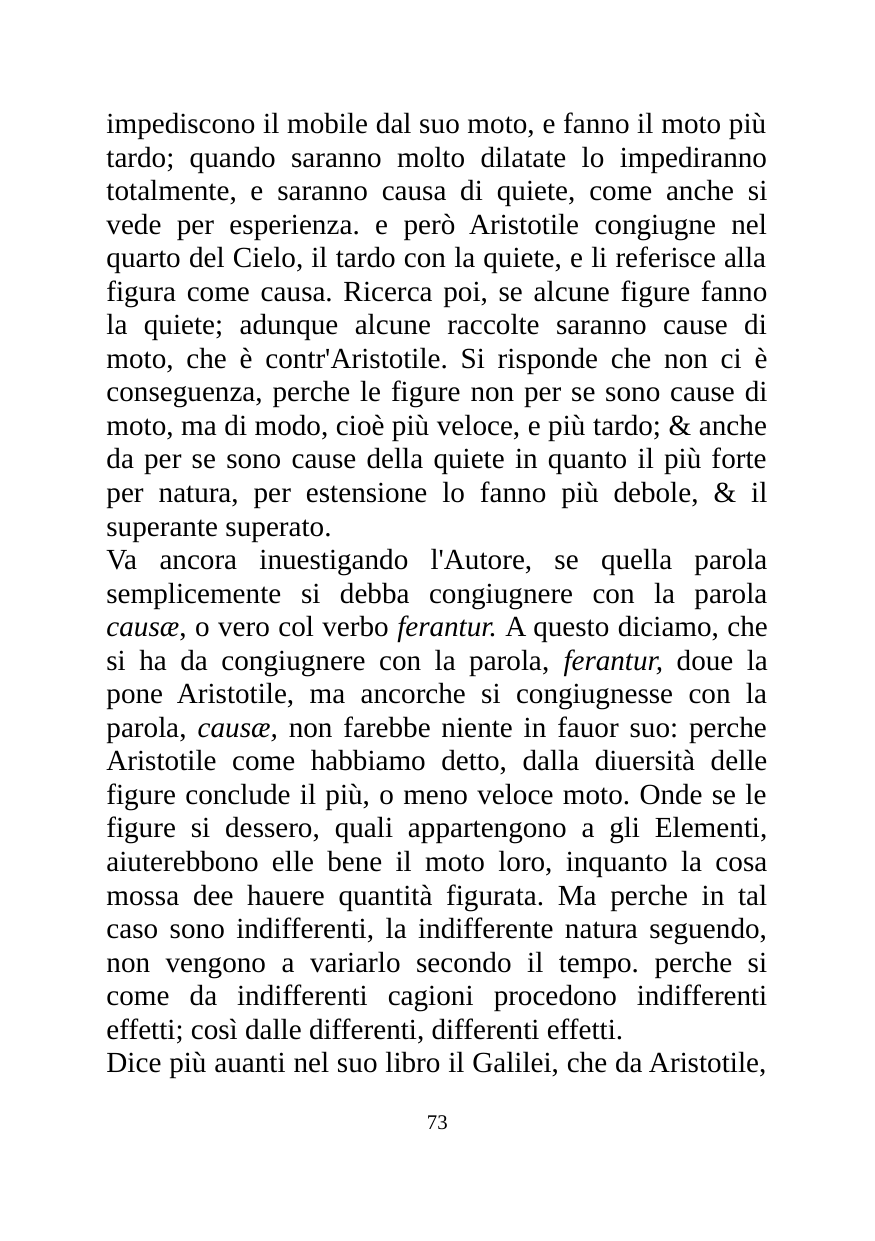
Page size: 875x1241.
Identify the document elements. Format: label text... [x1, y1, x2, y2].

text Va ancora inuestigando l'Autore, se quella parola semplicemente si debba congiugnere con la parola causæ, o vero col verbo ferantur. A questo diciamo, che si ha da congiugnere con la parola, ferantur, doue la pone Aristotile, ma ancorche si congiugnesse con la parola, causæ, non farebbe niente in fauor suo: perche Aristotile come habbiamo detto, dalla diuersità delle figure conclude il più, o meno veloce moto. Onde se le figure si dessero, quali appartengono a gli Elementi, aiuterebbono elle bene il moto loro, inquanto la cosa mossa dee hauere quantità figurata. Ma perche in tal caso sono indifferenti, la indifferente natura seguendo, non vengono a variarlo secondo il tempo. perche si come da indifferenti cagioni procedono indifferenti effetti; così dalle differenti, differenti effetti. [106, 542, 768, 1045]
text impediscono il mobile dal suo moto, e fanno il moto più tardo; quando saranno molto dilatate lo impediranno totalmente, e saranno causa di quiete, come anche si vede per esperienza. e però Aristotile congiugne nel quarto del Cielo, il tardo con la quiete, e li referisce alla figura come causa. Ricerca poi, se alcune figure fanno la quiete; adunque alcune raccolte saranno cause di moto, che è contr'Aristotile. Si risponde che non ci è conseguenza, perche le figure non per se sono cause di moto, ma di modo, cioè più veloce, e più tardo; & anche da per se sono cause della quiete in quanto il più forte per natura, per estensione lo fanno più debole, & il superante superato. [106, 106, 768, 542]
text Dice più auanti nel suo libro il Galilei, che da Aristotile, [106, 1045, 768, 1079]
